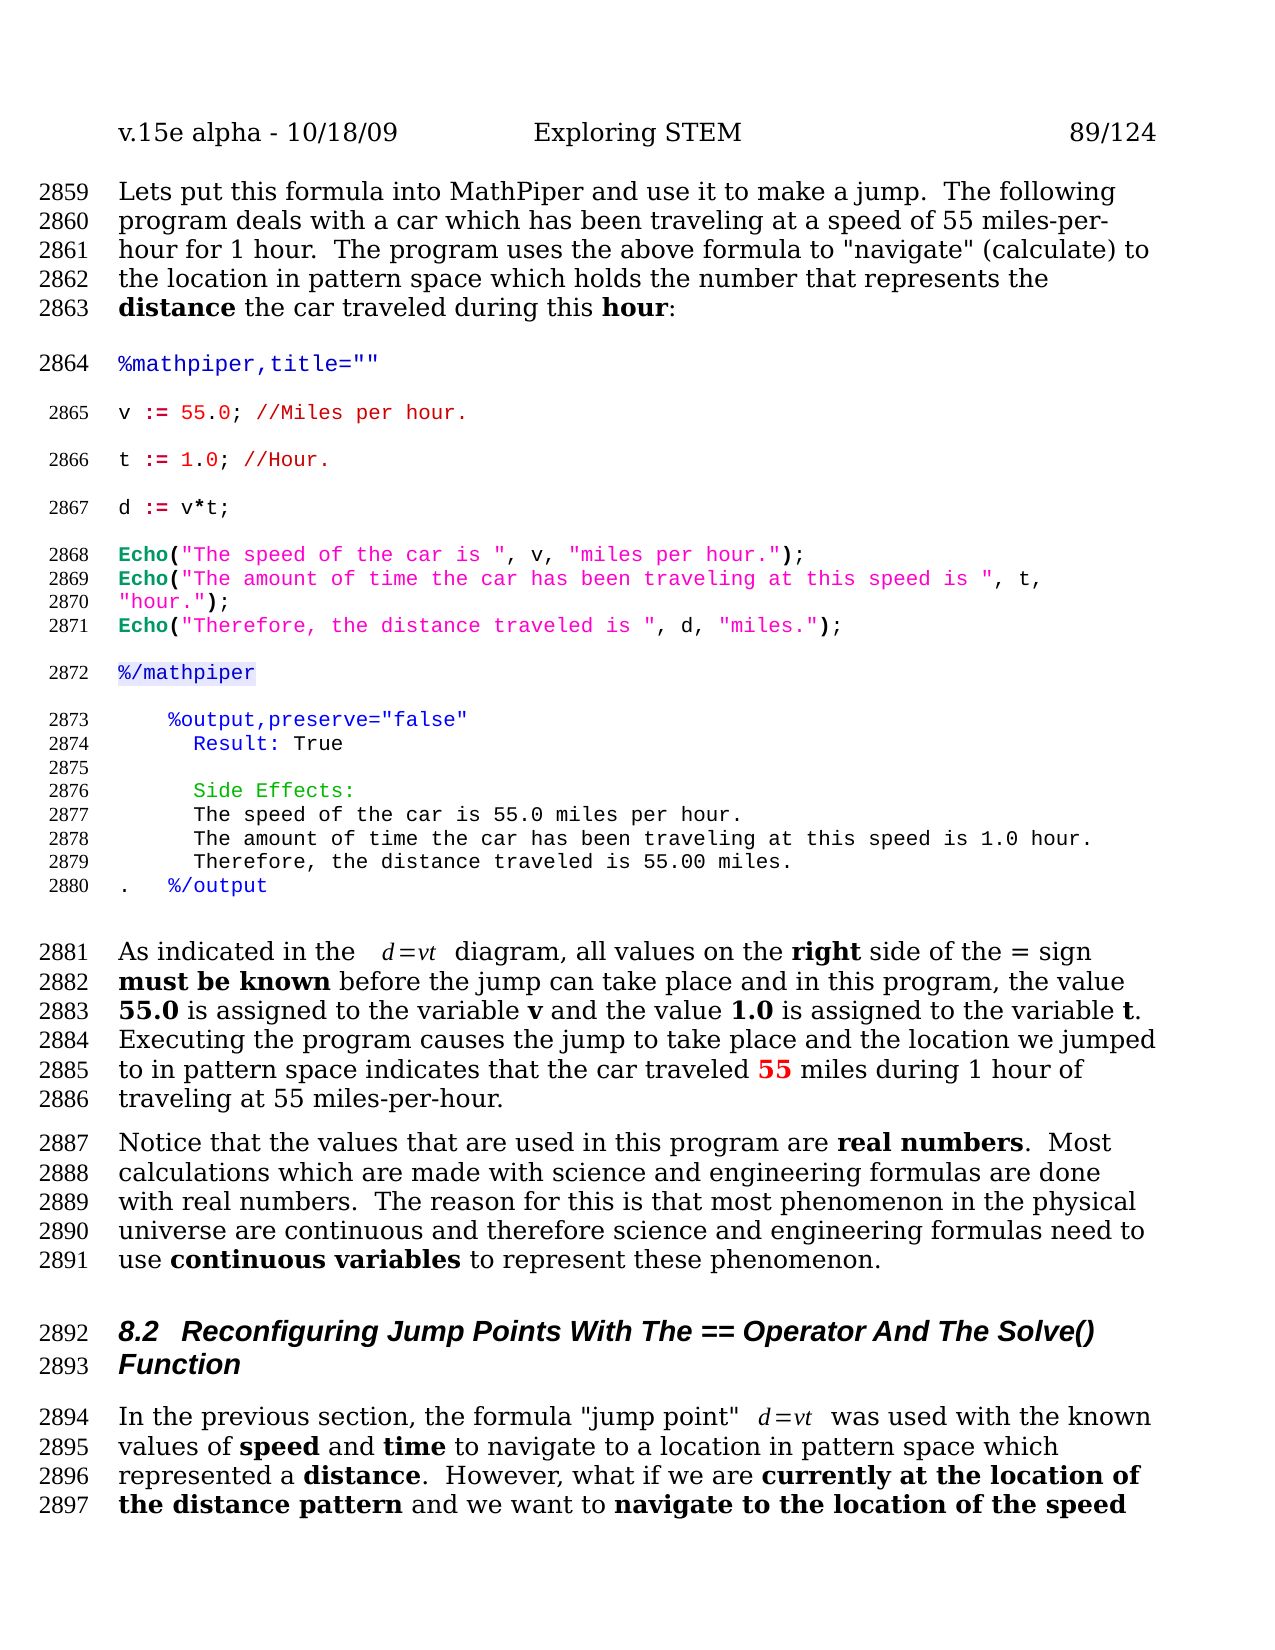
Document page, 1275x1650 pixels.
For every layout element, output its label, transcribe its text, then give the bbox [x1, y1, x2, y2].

text d := v*t; [118, 497, 1157, 520]
text Echo("Therefore, the distance traveled is ", d, "miles."); [118, 615, 1157, 638]
text Lets put this formula into MathPiper and use it to make a jump. The following program deals with a car which has been traveling at a speed of 55 miles-per-hour for 1 hour. The program uses the above formula to "navigate" (calculate) to the location in pattern space which holds the number that represents the distance the car traveled during this hour: [118, 177, 1157, 323]
text Echo("The speed of the car is ", v, "miles per hour."); [118, 544, 1157, 568]
text %mathpiper,title="" [118, 352, 1157, 378]
text Therefore, the distance traveled is 55.00 miles. [118, 851, 1157, 875]
subtitle Reconfiguring Jump Points With The == Operator And The Solve() Function [118, 1314, 1157, 1381]
text As indicated in the diagram, all values on the right side of the = sign must be known before the jump can take place and in this program, the value 55.0 is assigned to the variable v and the value 1.0 is assigned to the variable t. Executing the program causes the jump to take place and the location we jumped to in pattern space indicates that the car traveled 55 miles during 1 hour of traveling at 55 miles-per-hour. [118, 937, 1157, 1113]
text The amount of time the car has been traveling at this speed is 1.0 hour. [118, 828, 1157, 851]
text %/mathpiper [118, 662, 1157, 686]
text Echo("The amount of time the car has been traveling at this speed is ", t, "hour."); [118, 568, 1157, 615]
text %output,preserve="false" [118, 709, 1157, 733]
text In the previous section, the formula "jump point"was used with the known values of speed and time to navigate to a location in pattern space which represented a distance. However, what if we are currently at the location of the distance pattern and we want to navigate to the location of the speed [118, 1402, 1157, 1519]
text Side Effects: [118, 780, 1157, 804]
text v := 55.0; //Miles per hour. [118, 402, 1157, 426]
text t := 1.0; //Hour. [118, 449, 1157, 473]
text The speed of the car is 55.0 miles per hour. [118, 804, 1157, 828]
text Notice that the values that are used in this program are real numbers. Most calculations which are made with science and engineering formulas are done with real numbers. The reason for this is that most phenomenon in the physical universe are continuous and therefore science and engineering formulas need to use continuous variables to represent these phenomenon. [118, 1128, 1157, 1274]
text . %/output [118, 875, 1157, 899]
text Result: True [118, 733, 1157, 757]
